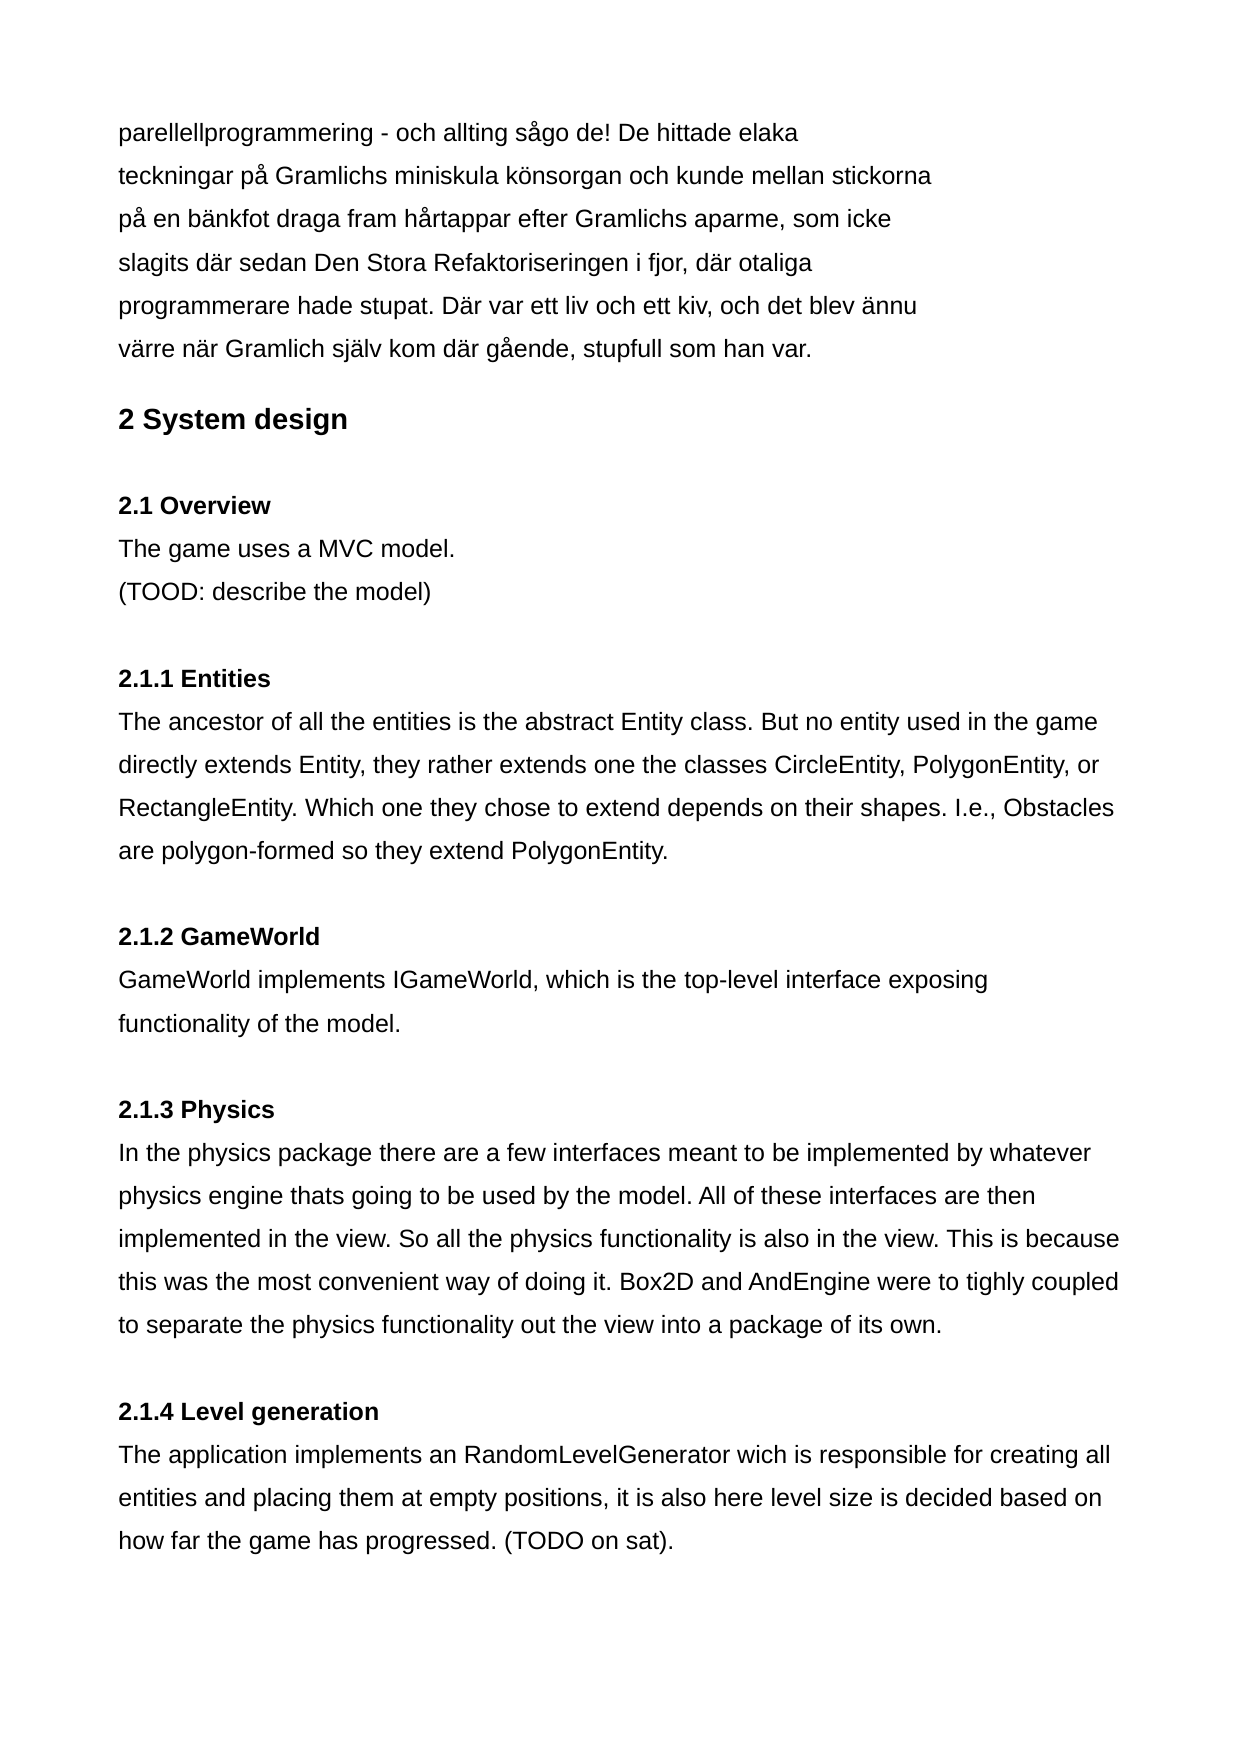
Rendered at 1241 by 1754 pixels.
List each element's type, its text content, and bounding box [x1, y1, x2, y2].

text The game uses a MVC model. [118, 534, 1122, 563]
text 2.1.3 Physics [118, 1095, 1122, 1123]
text teckningar på Gramlichs miniskula könsorgan och kunde mellan stickorna [118, 161, 1122, 190]
text parellellprogrammering - och allting sågo de! De hittade elaka [118, 118, 1122, 147]
text 2.1.1 Entities [118, 663, 1122, 692]
text värre när Gramlich själv kom där gående, stupfull som han var. [118, 334, 1122, 362]
text 2.1.4 Level generation [118, 1397, 1122, 1425]
text In the physics package there are a few interfaces meant to be implemented by whatever physics engine thats going to be used by the model. All of these interfaces are then implemented in the view. So all the physics functionality is also in the view. This is because this was the most convenient way of doing it. Box2D and AndEngine were to tighly coupled to separate the physics functionality out the view into a package of its own. [118, 1138, 1122, 1339]
text programmerare hade stupat. Där var ett liv och ett kiv, och det blev ännu [118, 291, 1122, 319]
subtitle 2 System design [118, 402, 1122, 435]
text GameWorld implements IGameWorld, which is the top-level interface exposing functionality of the model. [118, 965, 1122, 1037]
text (TOOD: describe the model) [118, 577, 1122, 606]
text på en bänkfot draga fram hårtappar efter Gramlichs aparme, som icke [118, 204, 1122, 233]
text slagits där sedan Den Stora Refaktoriseringen i fjor, där otaliga [118, 247, 1122, 276]
text 2.1.2 GameWorld [118, 922, 1122, 951]
text The ancestor of all the entities is the abstract Entity class. But no entity used in the game directly extends Entity, they rather extends one the classes CircleEntity, PolygonEntity, or RectangleEntity. Which one they chose to extend depends on their shapes. I.e., Obstacles are polygon-formed so they extend PolygonEntity. [118, 707, 1122, 865]
text The application implements an RandomLevelGenerator wich is responsible for creating all entities and placing them at empty positions, it is also here level size is decided based on how far the game has progressed. (TODO on sat). [118, 1440, 1122, 1555]
text 2.1 Overview [118, 491, 1122, 520]
